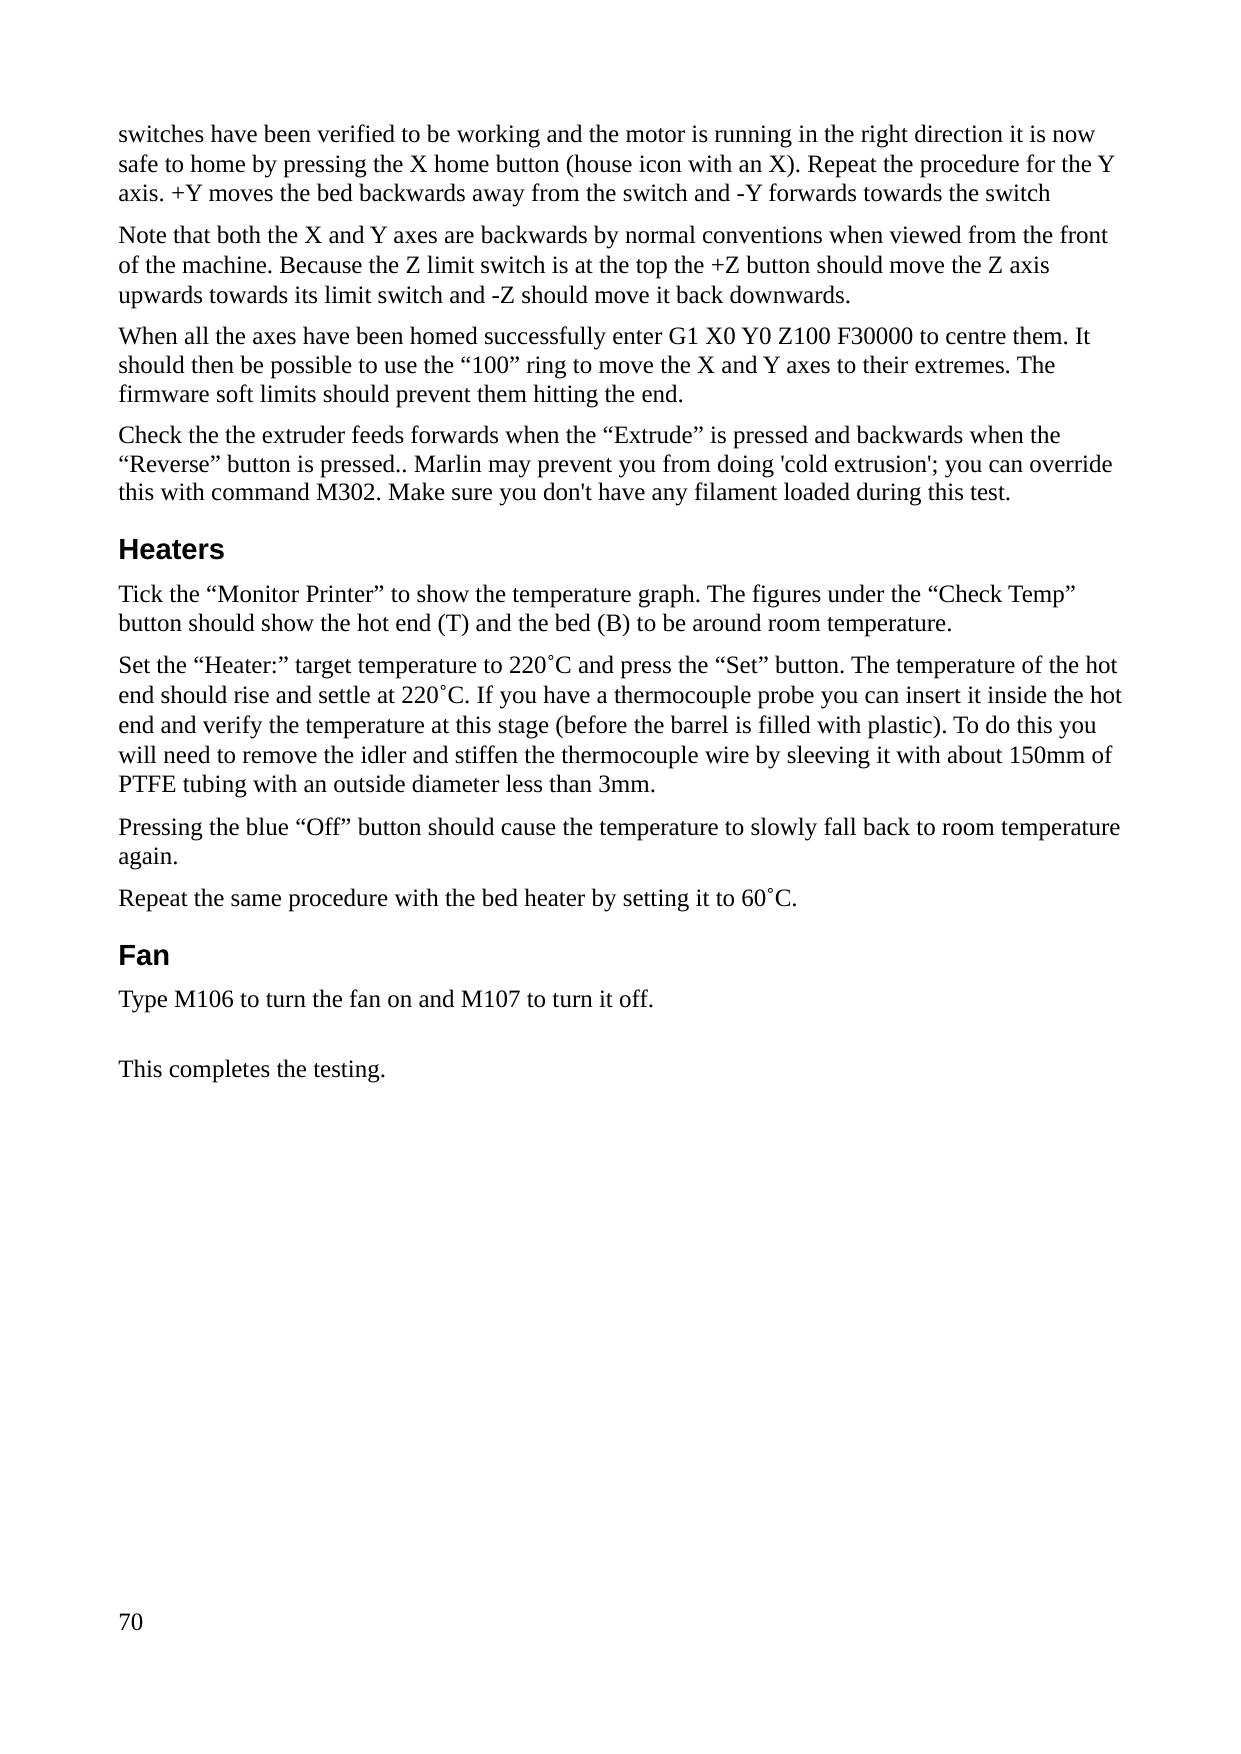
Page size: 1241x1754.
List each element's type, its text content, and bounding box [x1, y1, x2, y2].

text Check the the extruder feeds forwards when the “Extrude” is pressed and backwards when the “Reverse” button is pressed.. Marlin may prevent you from doing 'cold extrusion'; you can override this with command M302. Make sure you don't have any filament loaded during this test. [118, 420, 1122, 506]
text When all the axes have been homed successfully enter G1 X0 Y0 Z100 F30000 to centre them. It should then be possible to use the “100” ring to move the X and Y axes to their extremes. The firmware soft limits should prevent them hitting the end. [118, 321, 1122, 407]
text switches have been verified to be working and the motor is running in the right direction it is now safe to home by pressing the X home button (house icon with an X). Repeat the procedure for the Y axis. +Y moves the bed backwards away from the switch and -Y forwards towards the switch [118, 118, 1122, 207]
text Set the “Heater:” target temperature to 220˚C and press the “Set” button. The temperature of the hot end should rise and settle at 220˚C. If you have a thermocouple probe you can insert it inside the hot end and verify the temperature at this stage (before the barrel is filled with plastic). To do this you will need to remove the idler and stiffen the thermocouple wire by sleeving it with about 150mm of PTFE tubing with an outside diameter less than 3mm. [118, 650, 1122, 798]
text Pressing the blue “Off” button should cause the temperature to slowly fall back to room temperature again. [118, 811, 1122, 870]
subtitle Heaters [118, 532, 1122, 566]
text Repeat the same procedure with the bed heater by setting it to 60˚C. [118, 882, 1122, 912]
text This completes the testing. [118, 1025, 1122, 1082]
subtitle Fan [118, 938, 1122, 972]
text Note that both the X and Y axes are backwards by normal conventions when viewed from the front of the machine. Because the Z limit switch is at the top the +Z button should move the Z axis upwards towards its limit switch and -Z should move it back downwards. [118, 220, 1122, 309]
text Tick the “Monitor Printer” to show the temperature graph. The figures under the “Check Temp” button should show the hot end (T) and the bed (B) to be around room temperature. [118, 578, 1122, 637]
text Type M106 to turn the fan on and M107 to turn it off. [118, 984, 1122, 1012]
